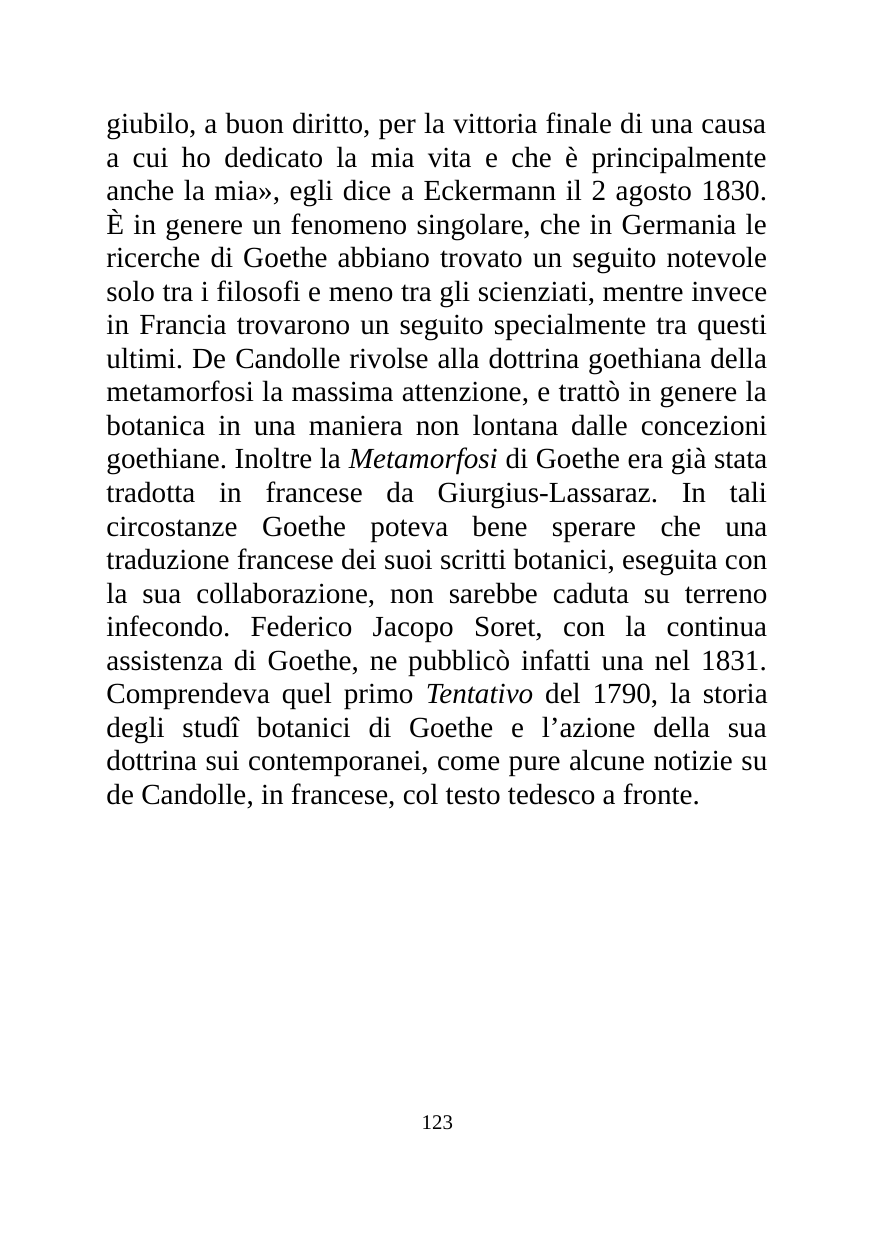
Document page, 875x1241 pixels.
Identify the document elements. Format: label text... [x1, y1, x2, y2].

text giubilo, a buon diritto, per la vittoria finale di una causa a cui ho dedicato la mia vita e che è principalmente anche la mia», egli dice a Eckermann il 2 agosto 1830. È in genere un fenomeno singolare, che in Germania le ricerche di Goethe abbiano trovato un seguito notevole solo tra i filosofi e meno tra gli scienziati, mentre invece in Francia trovarono un seguito specialmente tra questi ultimi. De Candolle rivolse alla dottrina goethiana della metamorfosi la massima attenzione, e trattò in genere la botanica in una maniera non lontana dalle concezioni goethiane. Inoltre la Metamorfosi di Goethe era già stata tradotta in francese da Giurgius-Lassaraz. In tali circostanze Goethe poteva bene sperare che una traduzione francese dei suoi scritti botanici, eseguita con la sua collaborazione, non sarebbe caduta su terreno infecondo. Federico Jacopo Soret, con la continua assistenza di Goethe, ne pubblicò infatti una nel 1831. Comprendeva quel primo Tentativo del 1790, la storia degli studî botanici di Goethe e l’azione della sua dottrina sui contemporanei, come pure alcune notizie su de Candolle, in francese, col testo tedesco a fronte. [106, 106, 768, 811]
